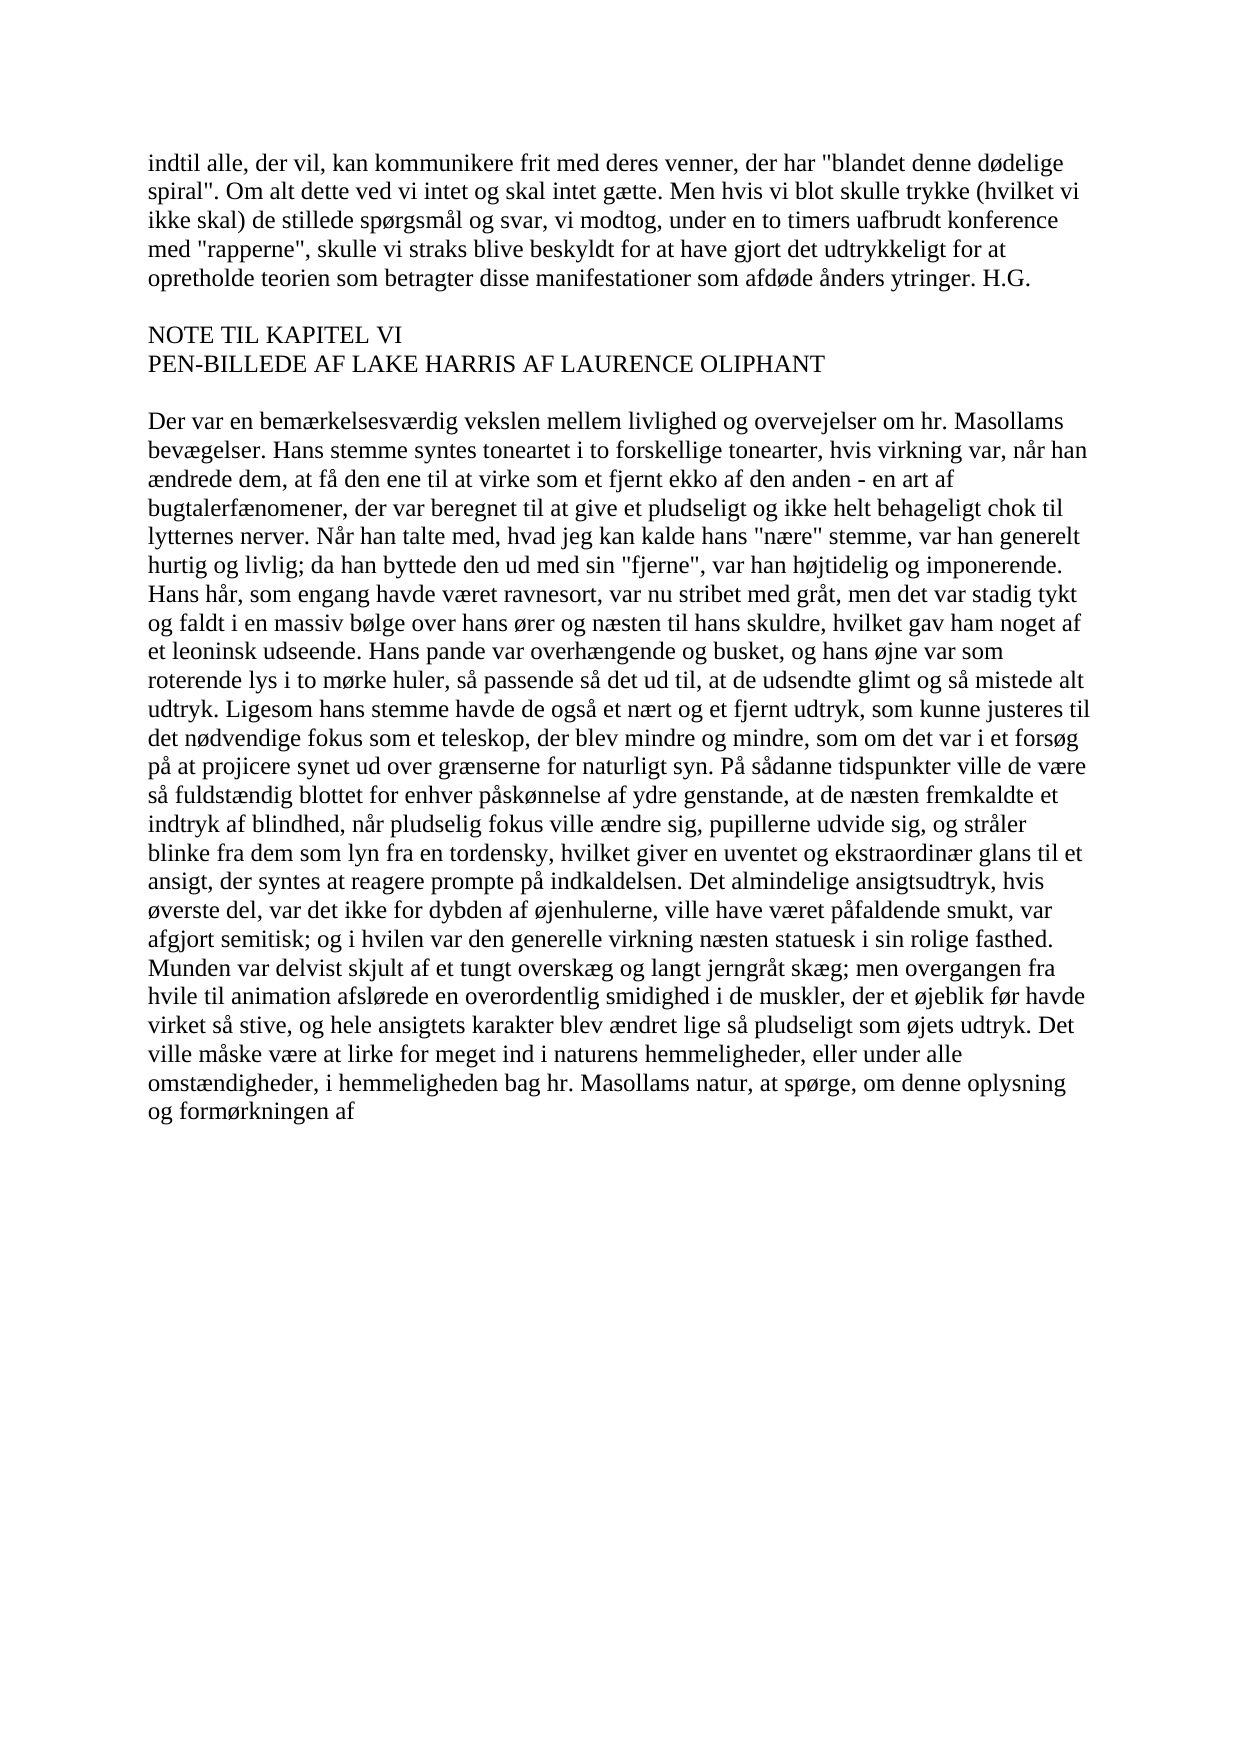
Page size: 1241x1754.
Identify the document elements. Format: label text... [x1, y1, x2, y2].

text PEN-BILLEDE AF LAKE HARRIS AF LAURENCE OLIPHANT [148, 349, 1093, 378]
text NOTE TIL KAPITEL VI [148, 320, 1093, 349]
text indtil alle, der vil, kan kommunikere frit med deres venner, der har "blandet denne dødelige spiral". Om alt dette ved vi intet og skal intet gætte. Men hvis vi blot skulle trykke (hvilket vi ikke skal) de stillede spørgsmål og svar, vi modtog, under en to timers uafbrudt konference med "rapperne", skulle vi straks blive beskyldt for at have gjort det udtrykkeligt for at opretholde teorien som betragter disse manifestationer som afdøde ånders ytringer. H.G. [148, 148, 1093, 291]
text Der var en bemærkelsesværdig vekslen mellem livlighed og overvejelser om hr. Masollams bevægelser. Hans stemme syntes toneartet i to forskellige tonearter, hvis virkning var, når han ændrede dem, at få den ene til at virke som et fjernt ekko af den anden - en art af bugtalerfænomener, der var beregnet til at give et pludseligt og ikke helt behageligt chok til lytternes nerver. Når han talte med, hvad jeg kan kalde hans "nære" stemme, var han generelt hurtig og livlig; da han byttede den ud med sin "fjerne", var han højtidelig og imponerende. Hans hår, som engang havde været ravnesort, var nu stribet med gråt, men det var stadig tykt og faldt i en massiv bølge over hans ører og næsten til hans skuldre, hvilket gav ham noget af et leoninsk udseende. Hans pande var overhængende og busket, og hans øjne var som roterende lys i to mørke huler, så passende så det ud til, at de udsendte glimt og så mistede alt udtryk. Ligesom hans stemme havde de også et nært og et fjernt udtryk, som kunne justeres til det nødvendige fokus som et teleskop, der blev mindre og mindre, som om det var i et forsøg på at projicere synet ud over grænserne for naturligt syn. På sådanne tidspunkter ville de være så fuldstændig blottet for enhver påskønnelse af ydre genstande, at de næsten fremkaldte et indtryk af blindhed, når pludselig fokus ville ændre sig, pupillerne udvide sig, og stråler blinke fra dem som lyn fra en tordensky, hvilket giver en uventet og ekstraordinær glans til et ansigt, der syntes at reagere prompte på indkaldelsen. Det almindelige ansigtsudtryk, hvis øverste del, var det ikke for dybden af ​​øjenhulerne, ville have været påfaldende smukt, var afgjort semitisk; og i hvilen var den generelle virkning næsten statuesk i sin rolige fasthed. Munden var delvist skjult af et tungt overskæg og langt jerngråt skæg; men overgangen fra hvile til animation afslørede en overordentlig smidighed i de muskler, der et øjeblik før havde virket så stive, og hele ansigtets karakter blev ændret lige så pludseligt som øjets udtryk. Det ville måske være at lirke for meget ind i naturens hemmeligheder, eller under alle omstændigheder, i hemmeligheden bag hr. Masollams natur, at spørge, om denne oplysning og formørkningen af [148, 406, 1093, 1125]
